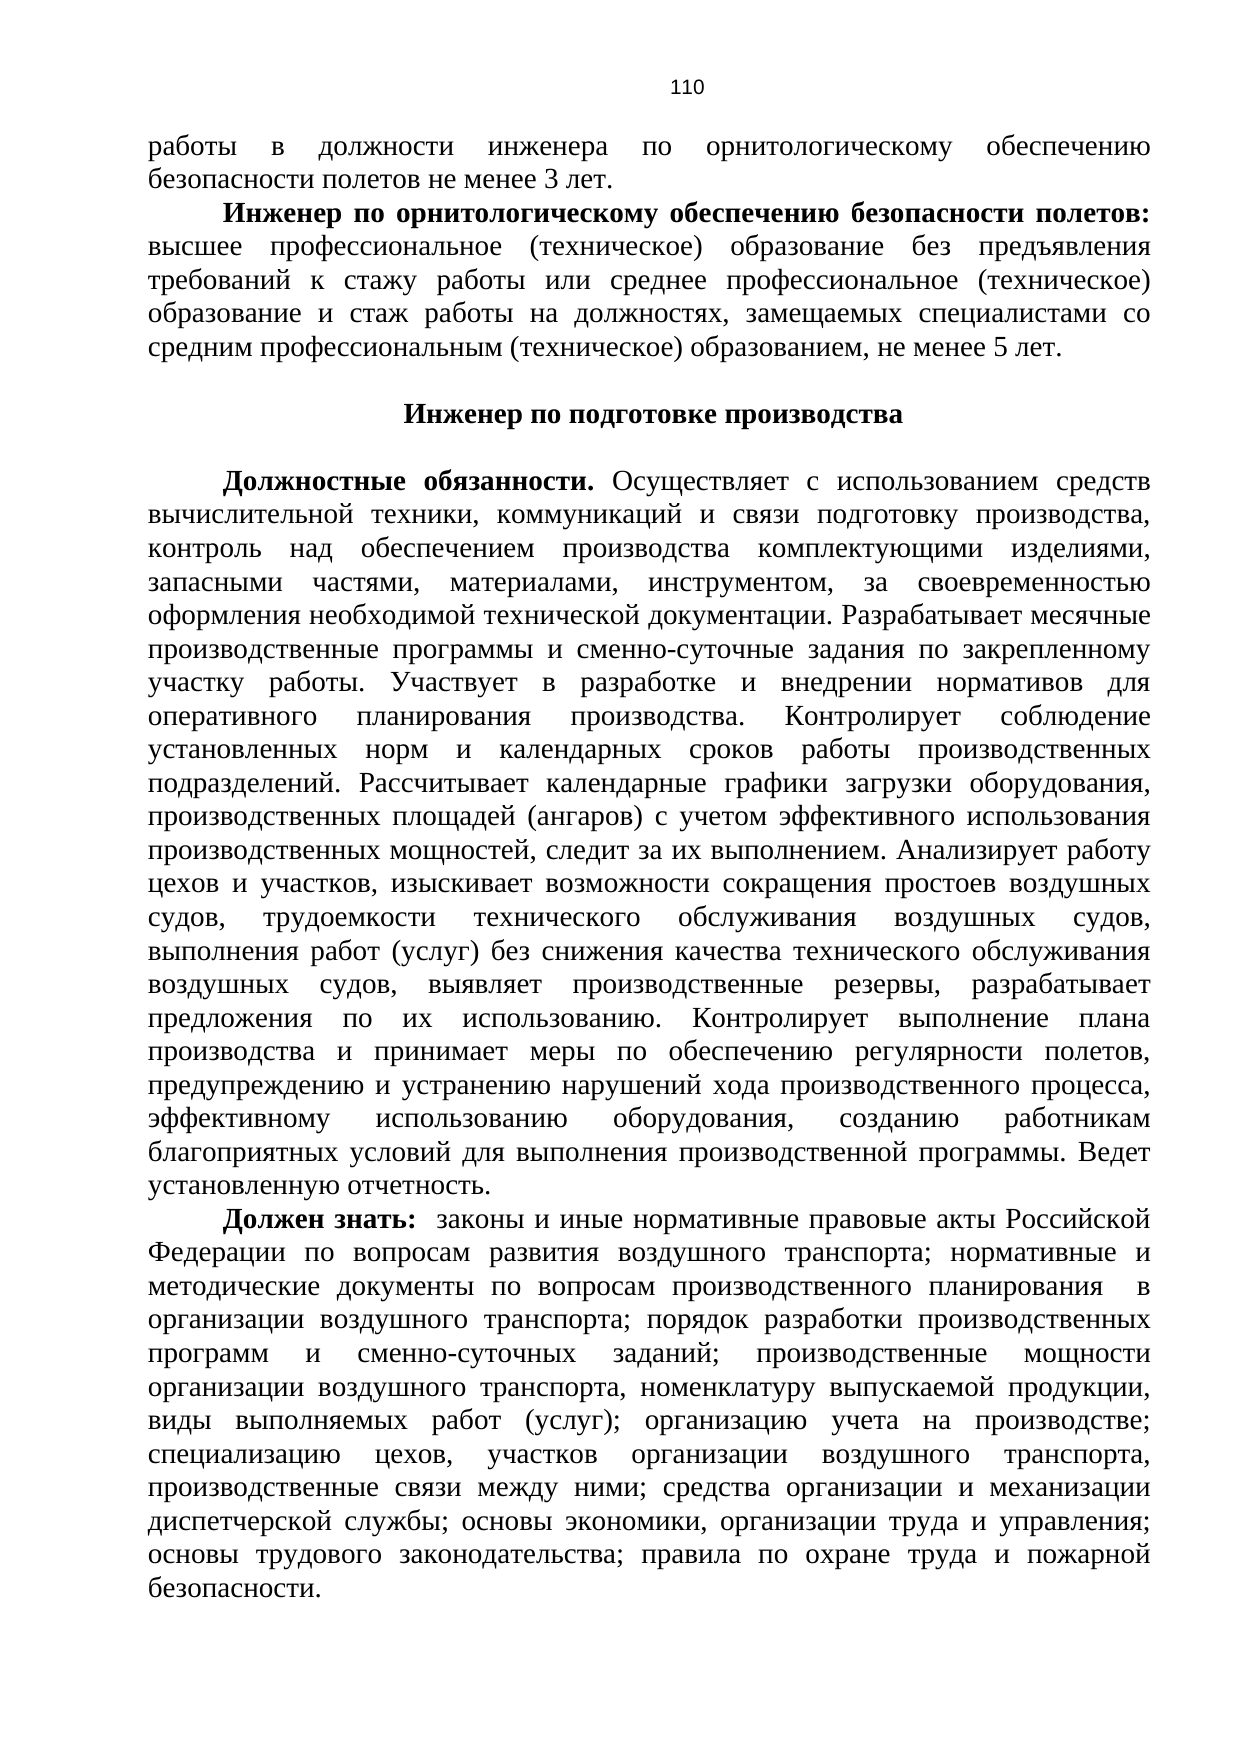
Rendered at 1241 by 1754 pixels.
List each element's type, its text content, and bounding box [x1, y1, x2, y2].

text Инженер по орнитологическому обеспечению безопасности полетов: высшее профессиональное (техническое) образование без предъявления требований к стажу работы или среднее профессиональное (техническое) образование и стаж работы на должностях, замещаемых специалистами со средним профессиональным (техническое) образованием, не менее 5 лет. [148, 195, 1152, 362]
text Должностные обязанности. Осуществляет с использованием средств вычислительной техники, коммуникаций и связи подготовку производства, контроль над обеспечением производства комплектующими изделиями, запасными частями, материалами, инструментом, за своевременностью оформления необходимой технической документации. Разрабатывает месячные производственные программы и сменно-суточные задания по закрепленному участку работы. Участвует в разработке и внедрении нормативов для оперативного планирования производства. Контролирует соблюдение установленных норм и календарных сроков работы производственных подразделений. Рассчитывает календарные графики загрузки оборудования, производственных площадей (ангаров) с учетом эффективного использования производственных мощностей, следит за их выполнением. Анализирует работу цехов и участков, изыскивает возможности сокращения простоев воздушных судов, трудоемкости технического обслуживания воздушных судов, выполнения работ (услуг) без снижения качества технического обслуживания воздушных судов, выявляет производственные резервы, разрабатывает предложения по их использованию. Контролирует выполнение плана производства и принимает меры по обеспечению регулярности полетов, предупреждению и устранению нарушений хода производственного процесса, эффективному использованию оборудования, созданию работникам благоприятных условий для выполнения производственной программы. Ведет установленную отчетность. [148, 463, 1152, 1201]
subtitle Инженер по подготовке производства [148, 396, 1152, 429]
text Должен знать: законы и иные нормативные правовые акты Российской Федерации по вопросам развития воздушного транспорта; нормативные и методические документы по вопросам производственного планирования в организации воздушного транспорта; порядок разработки производственных программ и сменно-суточных заданий; производственные мощности организации воздушного транспорта, номенклатуру выпускаемой продукции, виды выполняемых работ (услуг); организацию учета на производстве; специализацию цехов, участков организации воздушного транспорта, производственные связи между ними; средства организации и механизации диспетчерской службы; основы экономики, организации труда и управления; основы трудового законодательства; правила по охране труда и пожарной безопасности. [148, 1201, 1152, 1603]
text работы в должности инженера по орнитологическому обеспечению безопасности полетов не менее 3 лет. [148, 128, 1152, 195]
